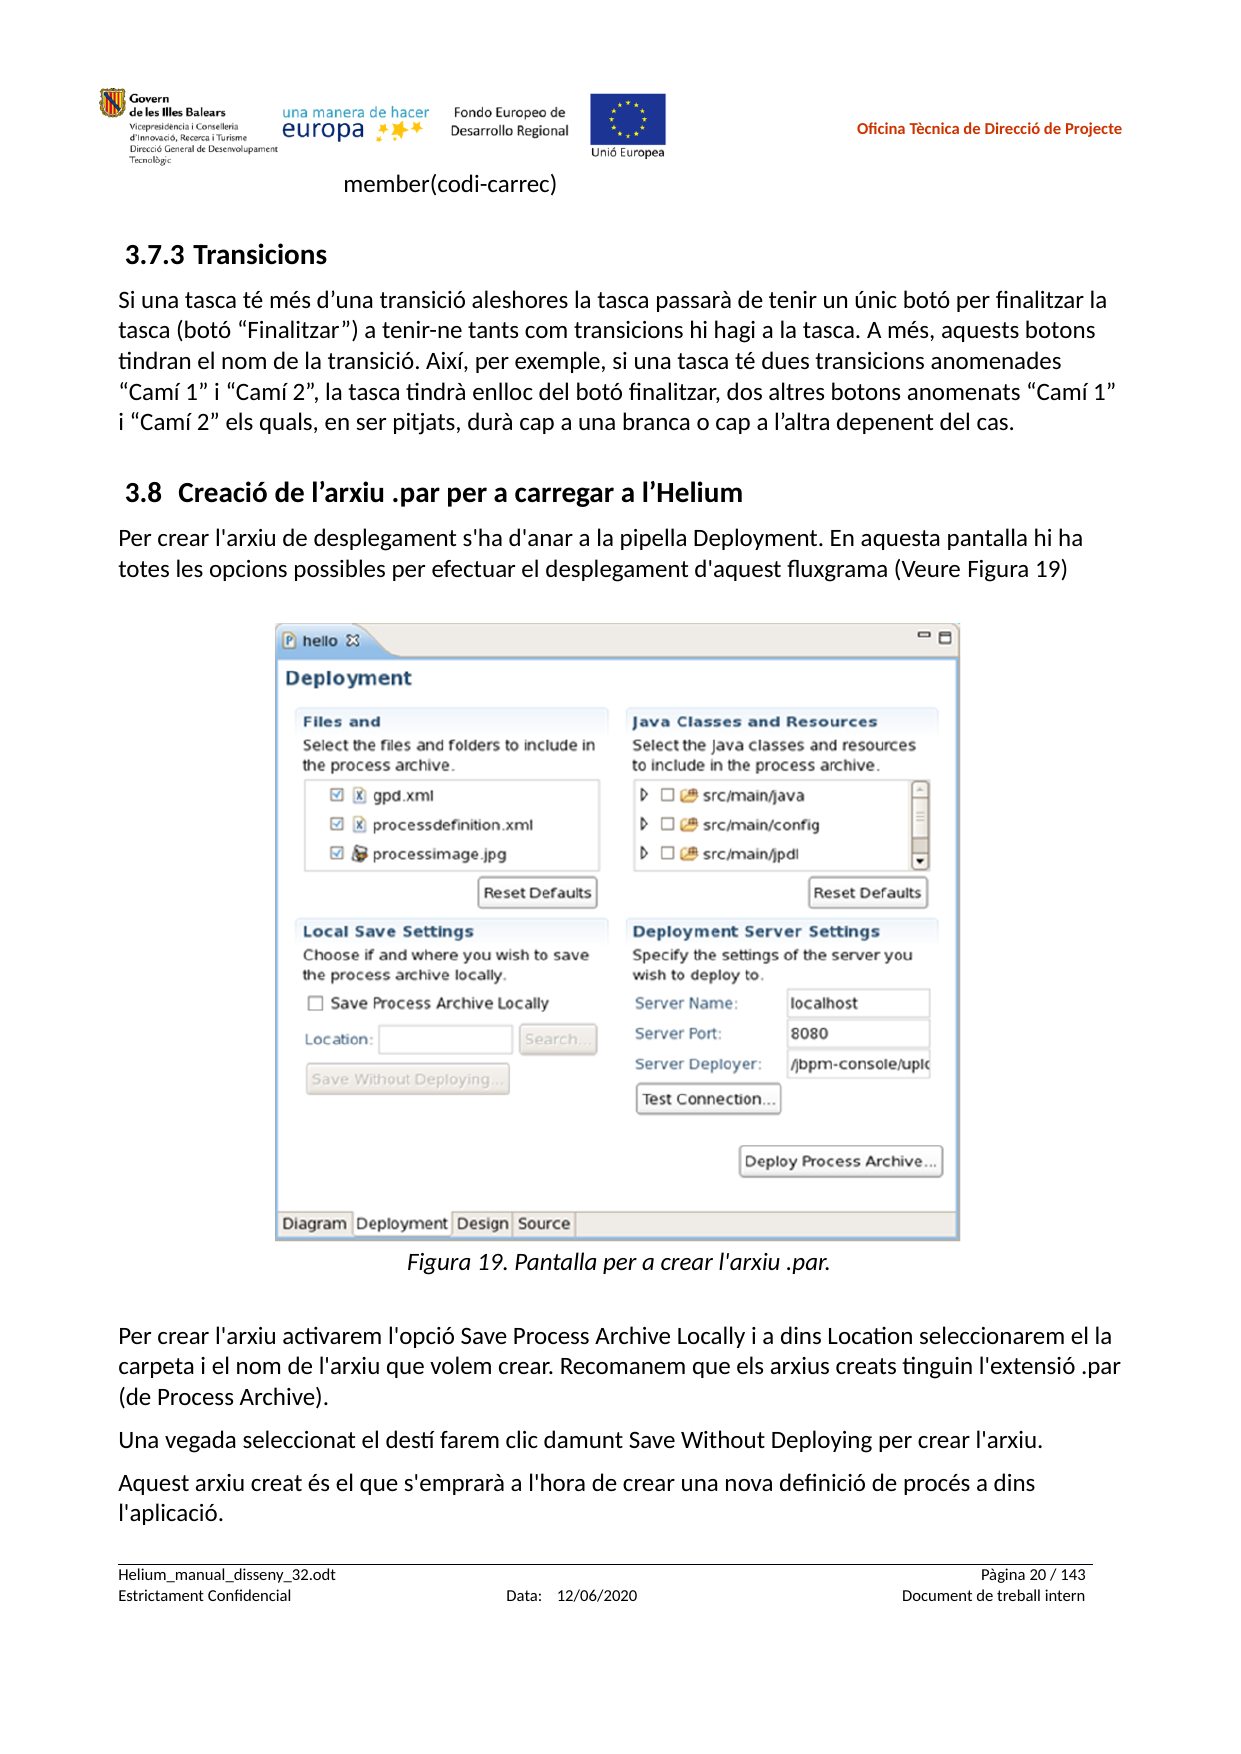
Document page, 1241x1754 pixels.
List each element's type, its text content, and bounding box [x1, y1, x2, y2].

text member(codi-carrec) [118, 168, 1122, 198]
picture [99, 87, 668, 166]
text Si una tasca té més d’una transició aleshores la tasca passarà de tenir un únic botó per finalitzar la tasca (botó “Finalitzar”) a tenir-ne tants com transicions hi hagi a la tasca. A més, aquests botons tindran el nom de la transició. Així, per exemple, si una tasca té dues transicions anomenades “Camí 1” i “Camí 2”, la tasca tindrà enlloc del botó finalitzar, dos altres botons anomenats “Camí 1” i “Camí 2” els quals, en ser pitjats, durà cap a una branca o cap a l’altra depenent del cas. [118, 284, 1122, 437]
text Aquest arxiu creat és el que s'emprarà a l'hora de crear una nova definició de procés a dins l'aplicació. [118, 1467, 1122, 1528]
subtitle Transicions [118, 236, 1122, 272]
text Per crear l'arxiu de desplegament s'ha d'anar a la pipella Deployment. En aquesta pantalla hi ha totes les opcions possibles per efectuar el desplegament d'aquest fluxgrama (Veure Figura 19) [118, 522, 1122, 583]
picture [273, 621, 967, 1247]
subtitle Creació de l’arxiu .par per a carregar a l’Helium [118, 474, 1122, 510]
text Figura 19. Pantalla per a crear l'arxiu .par. [274, 1247, 967, 1277]
text Una vegada seleccionat el destí farem clic damunt Save Without Deploying per crear l'arxiu. [118, 1424, 1122, 1454]
text Per crear l'arxiu activarem l'opció Save Process Archive Locally i a dins Location seleccionarem el la carpeta i el nom de l'arxiu que volem crear. Recomanem que els arxius creats tinguin l'extensió .par (de Process Archive). [118, 1320, 1122, 1411]
